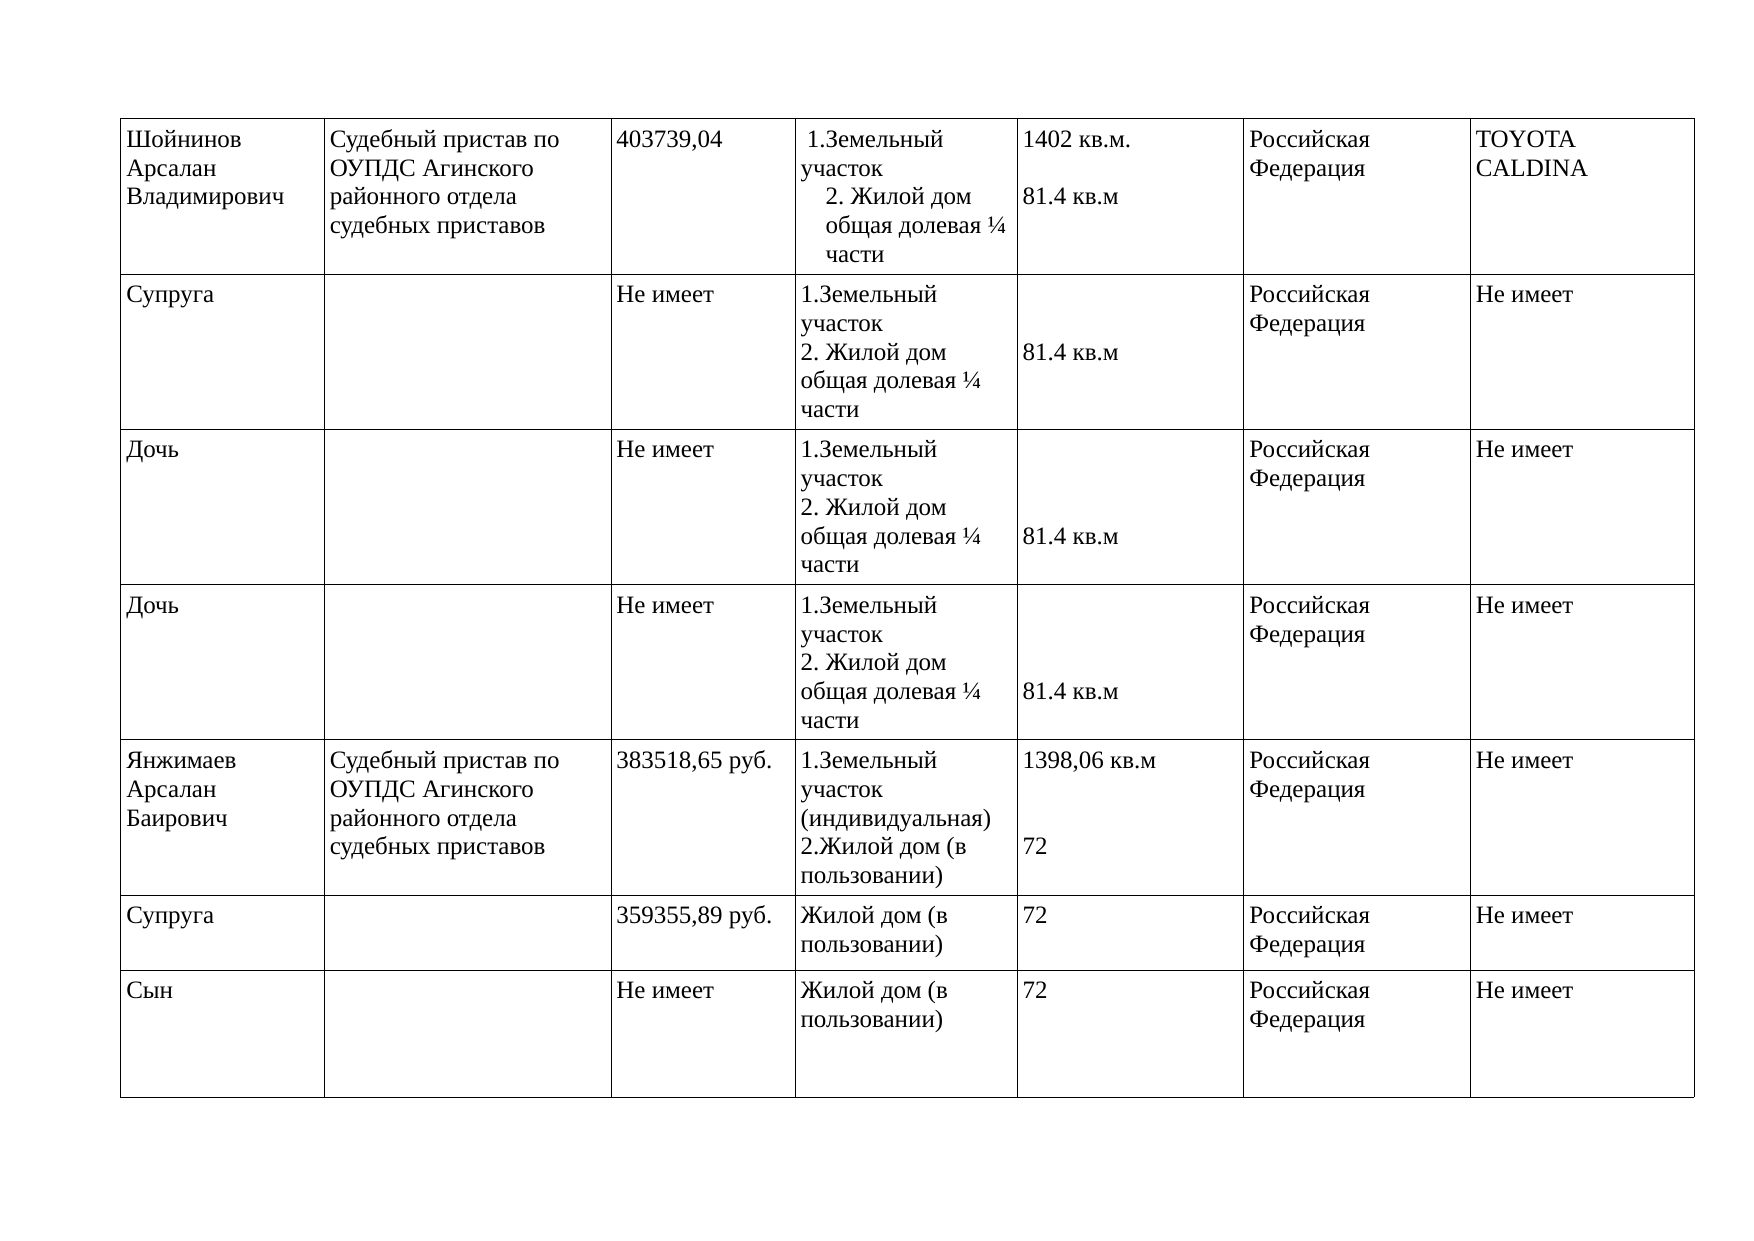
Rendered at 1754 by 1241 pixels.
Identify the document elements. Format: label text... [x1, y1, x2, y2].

table_cell Российская Федерация [1244, 740, 1470, 895]
table_cell 72 [1018, 896, 1243, 970]
table_cell Янжимаев Арсалан Баирович [121, 740, 324, 895]
table_cell 1.Земельный участок 2. Жилой дом общая долевая ¼ части [796, 430, 1017, 584]
table_cell Супруга [121, 275, 324, 429]
table_cell Не имеет [1471, 275, 1694, 429]
table_cell Российская Федерация [1244, 896, 1470, 970]
table_cell Дочь [121, 430, 324, 584]
table_cell Российская Федерация [1244, 971, 1470, 1097]
table_cell Российская Федерация [1244, 430, 1470, 584]
table_cell Не имеет [1471, 971, 1694, 1097]
table_cell 383518,65 руб. [612, 740, 795, 895]
table_cell 1.Земельный участок (индивидуальная) 2.Жилой дом (в пользовании) [796, 740, 1017, 895]
table_cell Не имеет [1471, 740, 1694, 895]
table_cell 72 [1018, 971, 1243, 1097]
table_cell 81.4 кв.м [1018, 275, 1243, 429]
table_cell Шойнинов Арсалан Владимирович [121, 119, 324, 273]
table_cell 1.Земельный участок 2. Жилой дом общая долевая ¼ части [796, 585, 1017, 739]
table_cell 1.Земельный участок 2. Жилой дом общая долевая ¼ части [796, 119, 1017, 273]
table_cell [325, 585, 611, 739]
table_cell Не имеет [612, 585, 795, 739]
table_cell Российская Федерация [1244, 119, 1470, 273]
table_cell 403739,04 [612, 119, 795, 273]
table_cell TOYOTA CALDINA [1471, 119, 1694, 273]
table_cell Судебный пристав по ОУПДС Агинского районного отдела судебных приставов [325, 740, 611, 895]
table_cell [325, 971, 611, 1097]
table_cell Жилой дом (в пользовании) [796, 896, 1017, 970]
table_cell Российская Федерация [1244, 585, 1470, 739]
table_cell [325, 275, 611, 429]
table_cell Не имеет [612, 430, 795, 584]
table_cell 1398,06 кв.м 72 [1018, 740, 1243, 895]
table_cell 1402 кв.м. 81.4 кв.м [1018, 119, 1243, 273]
table_cell Не имеет [612, 275, 795, 429]
table_cell 359355,89 руб. [612, 896, 795, 970]
table_cell Не имеет [1471, 430, 1694, 584]
table_cell Не имеет [1471, 896, 1694, 970]
table_cell [325, 896, 611, 970]
table_cell Судебный пристав по ОУПДС Агинского районного отдела судебных приставов [325, 119, 611, 273]
table_cell 1.Земельный участок 2. Жилой дом общая долевая ¼ части [796, 275, 1017, 429]
table_cell Дочь [121, 585, 324, 739]
table_cell Супруга [121, 896, 324, 970]
table_cell Жилой дом (в пользовании) [796, 971, 1017, 1097]
table_cell 81.4 кв.м [1018, 430, 1243, 584]
table_cell Российская Федерация [1244, 275, 1470, 429]
table_cell Сын [121, 971, 324, 1097]
table_cell Не имеет [612, 971, 795, 1097]
table_cell Не имеет [1471, 585, 1694, 739]
table_cell [325, 430, 611, 584]
table_cell 81.4 кв.м [1018, 585, 1243, 739]
